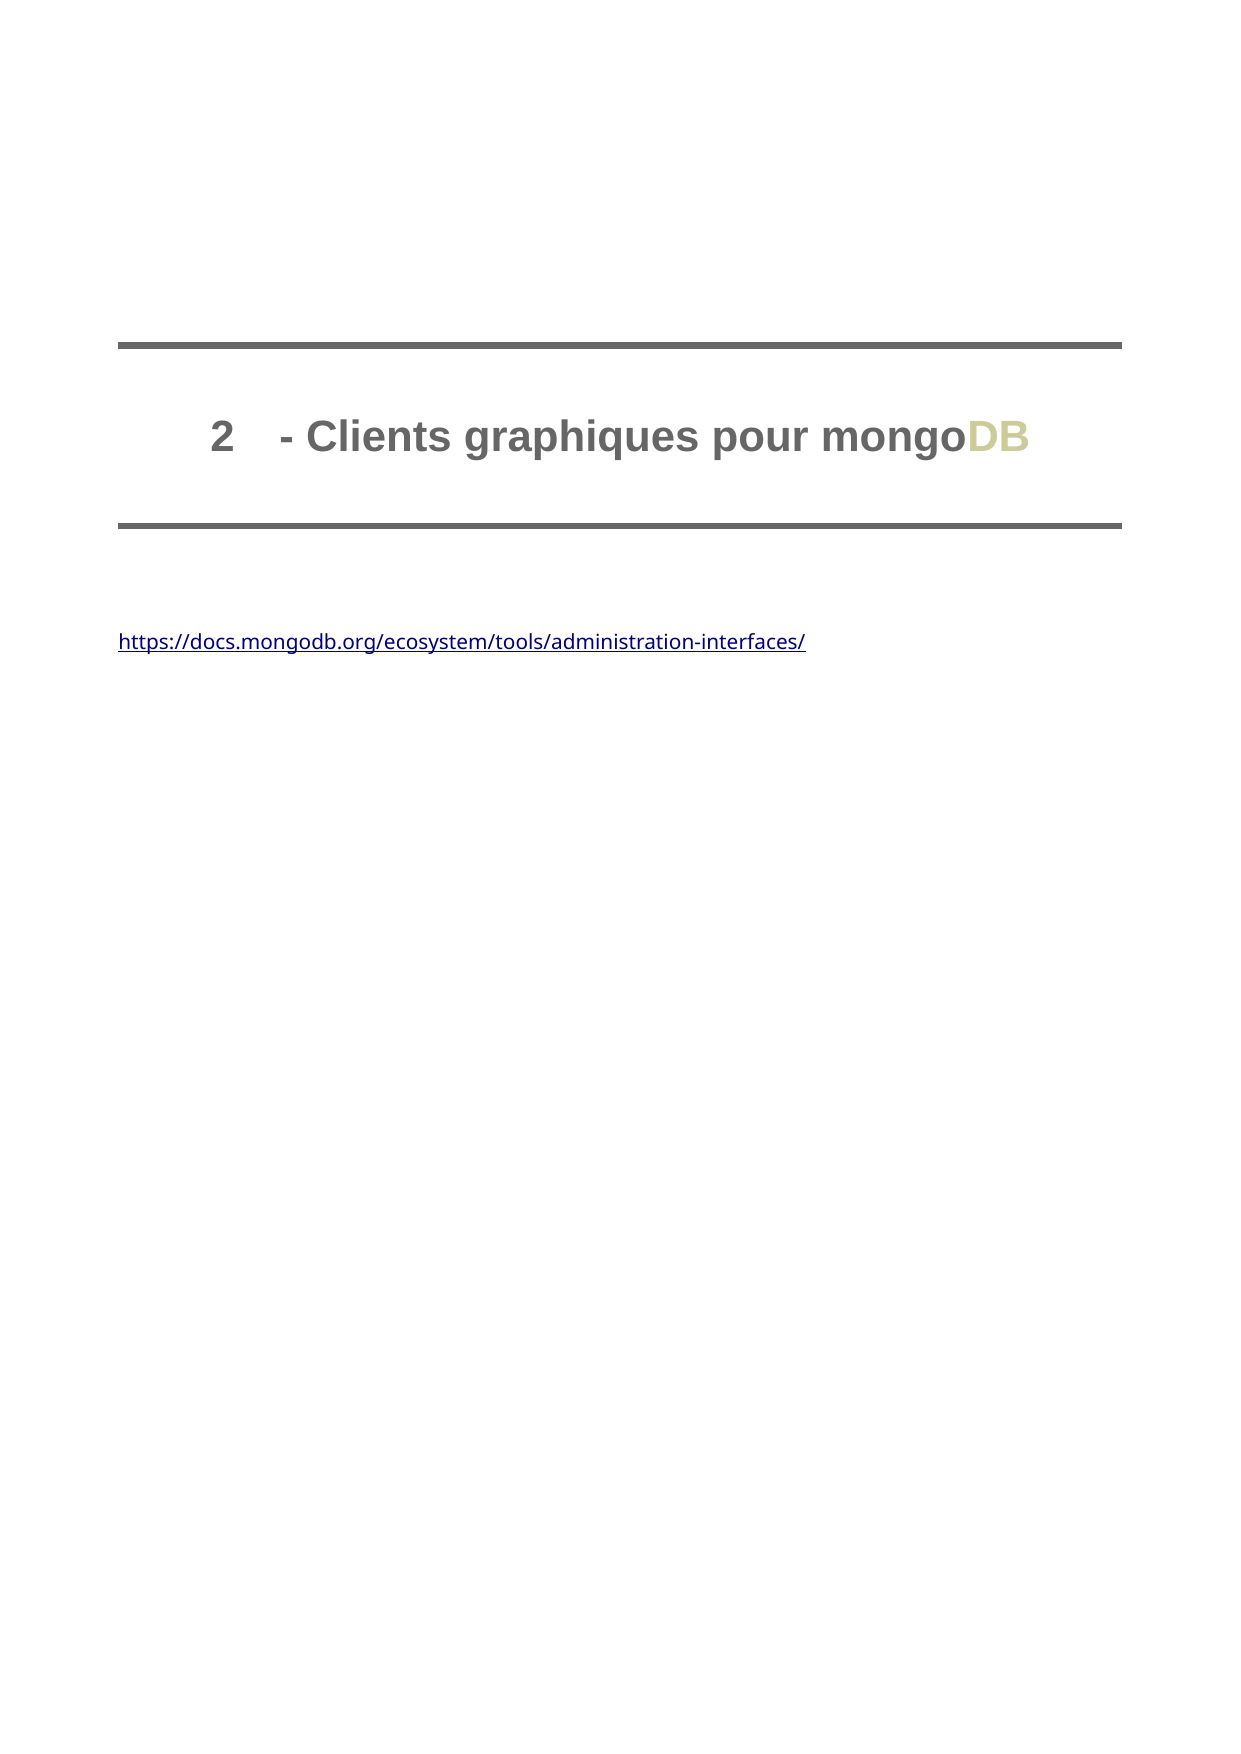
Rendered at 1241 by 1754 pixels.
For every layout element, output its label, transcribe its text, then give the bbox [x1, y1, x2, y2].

text https://docs.mongodb.org/ecosystem/tools/administration-interfaces/ [118, 627, 1122, 655]
subtitle - Clients graphiques pour mongoDB [118, 349, 1122, 523]
